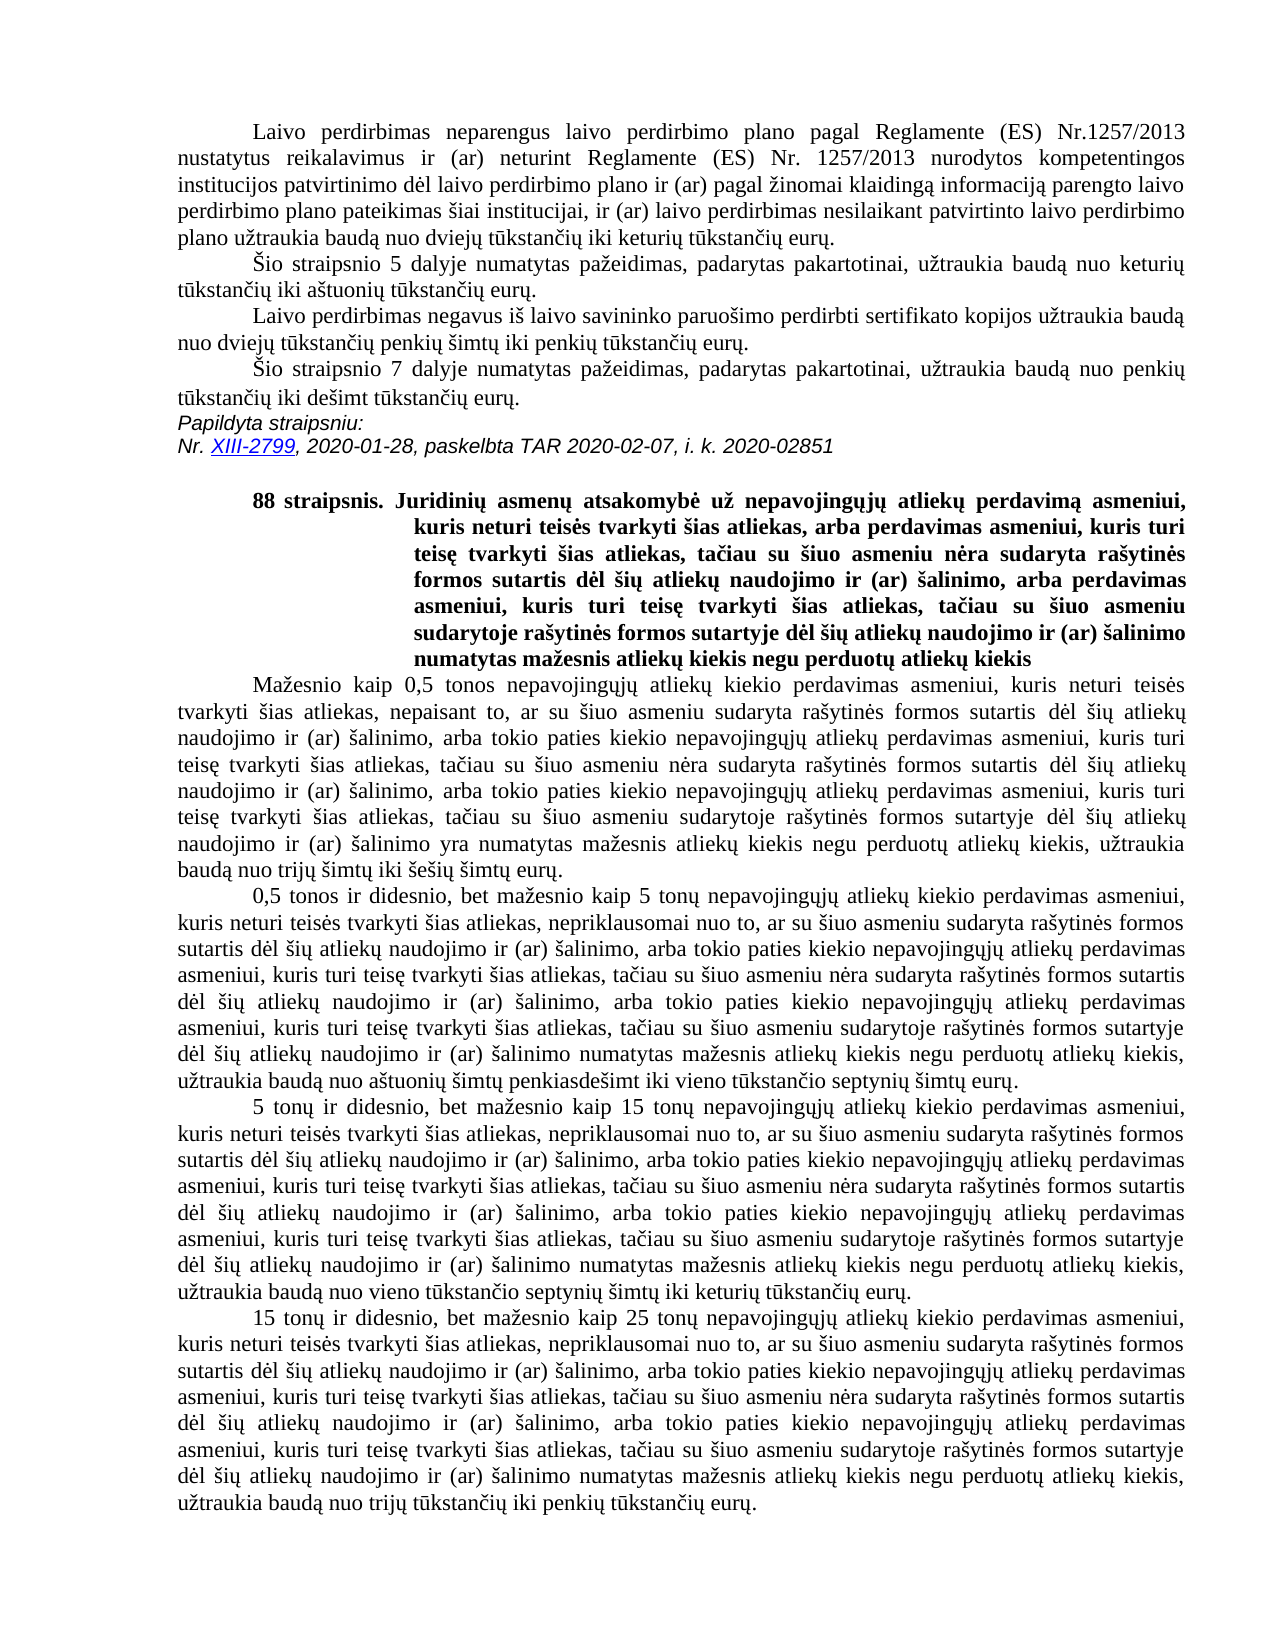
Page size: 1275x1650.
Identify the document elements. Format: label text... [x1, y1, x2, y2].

text Laivo perdirbimas neparengus laivo perdirbimo plano pagal Reglamente (ES) Nr.1257/2013 nustatytus reikalavimus ir (ar) neturint Reglamente (ES) Nr. 1257/2013 nurodytos kompetentingos institucijos patvirtinimo dėl laivo perdirbimo plano ir (ar) pagal žinomai klaidingą informaciją parengto laivo perdirbimo plano pateikimas šiai institucijai, ir (ar) laivo perdirbimas nesilaikant patvirtinto laivo perdirbimo plano užtraukia baudą nuo dviejų tūkstančių iki keturių tūkstančių eurų. [177, 118, 1186, 250]
text 0,5 tonos ir didesnio, bet mažesnio kaip 5 tonų nepavojingųjų atliekų kiekio perdavimas asmeniui, kuris neturi teisės tvarkyti šias atliekas, nepriklausomai nuo to, ar su šiuo asmeniu sudaryta rašytinės formos sutartis dėl šių atliekų naudojimo ir (ar) šalinimo, arba tokio paties kiekio nepavojingųjų atliekų perdavimas asmeniui, kuris turi teisę tvarkyti šias atliekas, tačiau su šiuo asmeniu nėra sudaryta rašytinės formos sutartis dėl šių atliekų naudojimo ir (ar) šalinimo, arba tokio paties kiekio nepavojingųjų atliekų perdavimas asmeniui, kuris turi teisę tvarkyti šias atliekas, tačiau su šiuo asmeniu sudarytoje rašytinės formos sutartyje dėl šių atliekų naudojimo ir (ar) šalinimo numatytas mažesnis atliekų kiekis negu perduotų atliekų kiekis, užtraukia baudą nuo aštuonių šimtų penkiasdešimt iki vieno tūkstančio septynių šimtų eurų. [177, 882, 1186, 1093]
text Mažesnio kaip 0,5 tonos nepavojingųjų atliekų kiekio perdavimas asmeniui, kuris neturi teisės tvarkyti šias atliekas, nepaisant to, ar su šiuo asmeniu sudaryta rašytinės formos sutartis dėl šių atliekų naudojimo ir (ar) šalinimo, arba tokio paties kiekio nepavojingųjų atliekų perdavimas asmeniui, kuris turi teisę tvarkyti šias atliekas, tačiau su šiuo asmeniu nėra sudaryta rašytinės formos sutartis dėl šių atliekų naudojimo ir (ar) šalinimo, arba tokio paties kiekio nepavojingųjų atliekų perdavimas asmeniui, kuris turi teisę tvarkyti šias atliekas, tačiau su šiuo asmeniu sudarytoje rašytinės formos sutartyje dėl šių atliekų naudojimo ir (ar) šalinimo yra numatytas mažesnis atliekų kiekis negu perduotų atliekų kiekis, užtraukia baudą nuo trijų šimtų iki šešių šimtų eurų. [177, 672, 1186, 882]
text Nr. XIII-2799, 2020-01-28, paskelbta TAR 2020-02-07, i. k. 2020-02851 [177, 434, 1186, 458]
text 15 tonų ir didesnio, bet mažesnio kaip 25 tonų nepavojingųjų atliekų kiekio perdavimas asmeniui, kuris neturi teisės tvarkyti šias atliekas, nepriklausomai nuo to, ar su šiuo asmeniu sudaryta rašytinės formos sutartis dėl šių atliekų naudojimo ir (ar) šalinimo, arba tokio paties kiekio nepavojingųjų atliekų perdavimas asmeniui, kuris turi teisę tvarkyti šias atliekas, tačiau su šiuo asmeniu nėra sudaryta rašytinės formos sutartis dėl šių atliekų naudojimo ir (ar) šalinimo, arba tokio paties kiekio nepavojingųjų atliekų perdavimas asmeniui, kuris turi teisę tvarkyti šias atliekas, tačiau su šiuo asmeniu sudarytoje rašytinės formos sutartyje dėl šių atliekų naudojimo ir (ar) šalinimo numatytas mažesnis atliekų kiekis negu perduotų atliekų kiekis, užtraukia baudą nuo trijų tūkstančių iki penkių tūkstančių eurų. [177, 1304, 1186, 1515]
text 88 straipsnis. Juridinių asmenų atsakomybė už nepavojingųjų atliekų perdavimą asmeniui, kuris neturi teisės tvarkyti šias atliekas, arba perdavimas asmeniui, kuris turi teisę tvarkyti šias atliekas, tačiau su šiuo asmeniu nėra sudaryta rašytinės formos sutartis dėl šių atliekų naudojimo ir (ar) šalinimo, arba perdavimas asmeniui, kuris turi teisę tvarkyti šias atliekas, tačiau su šiuo asmeniu sudarytoje rašytinės formos sutartyje dėl šių atliekų naudojimo ir (ar) šalinimo numatytas mažesnis atliekų kiekis negu perduotų atliekų kiekis [252, 487, 1186, 672]
text Šio straipsnio 5 dalyje numatytas pažeidimas, padarytas pakartotinai, užtraukia baudą nuo keturių tūkstančių iki aštuonių tūkstančių eurų. [177, 250, 1186, 303]
text Laivo perdirbimas negavus iš laivo savininko paruošimo perdirbti sertifikato kopijos užtraukia baudą nuo dviejų tūkstančių penkių šimtų iki penkių tūkstančių eurų. [177, 303, 1186, 355]
text 5 tonų ir didesnio, bet mažesnio kaip 15 tonų nepavojingųjų atliekų kiekio perdavimas asmeniui, kuris neturi teisės tvarkyti šias atliekas, nepriklausomai nuo to, ar su šiuo asmeniu sudaryta rašytinės formos sutartis dėl šių atliekų naudojimo ir (ar) šalinimo, arba tokio paties kiekio nepavojingųjų atliekų perdavimas asmeniui, kuris turi teisę tvarkyti šias atliekas, tačiau su šiuo asmeniu nėra sudaryta rašytinės formos sutartis dėl šių atliekų naudojimo ir (ar) šalinimo, arba tokio paties kiekio nepavojingųjų atliekų perdavimas asmeniui, kuris turi teisę tvarkyti šias atliekas, tačiau su šiuo asmeniu sudarytoje rašytinės formos sutartyje dėl šių atliekų naudojimo ir (ar) šalinimo numatytas mažesnis atliekų kiekis negu perduotų atliekų kiekis, užtraukia baudą nuo vieno tūkstančio septynių šimtų iki keturių tūkstančių eurų. [177, 1093, 1186, 1304]
text Šio straipsnio 7 dalyje numatytas pažeidimas, padarytas pakartotinai, užtraukia baudą nuo penkių tūkstančių iki dešimt tūkstančių eurų. [177, 355, 1186, 410]
text Papildyta straipsniu: [177, 410, 1186, 434]
